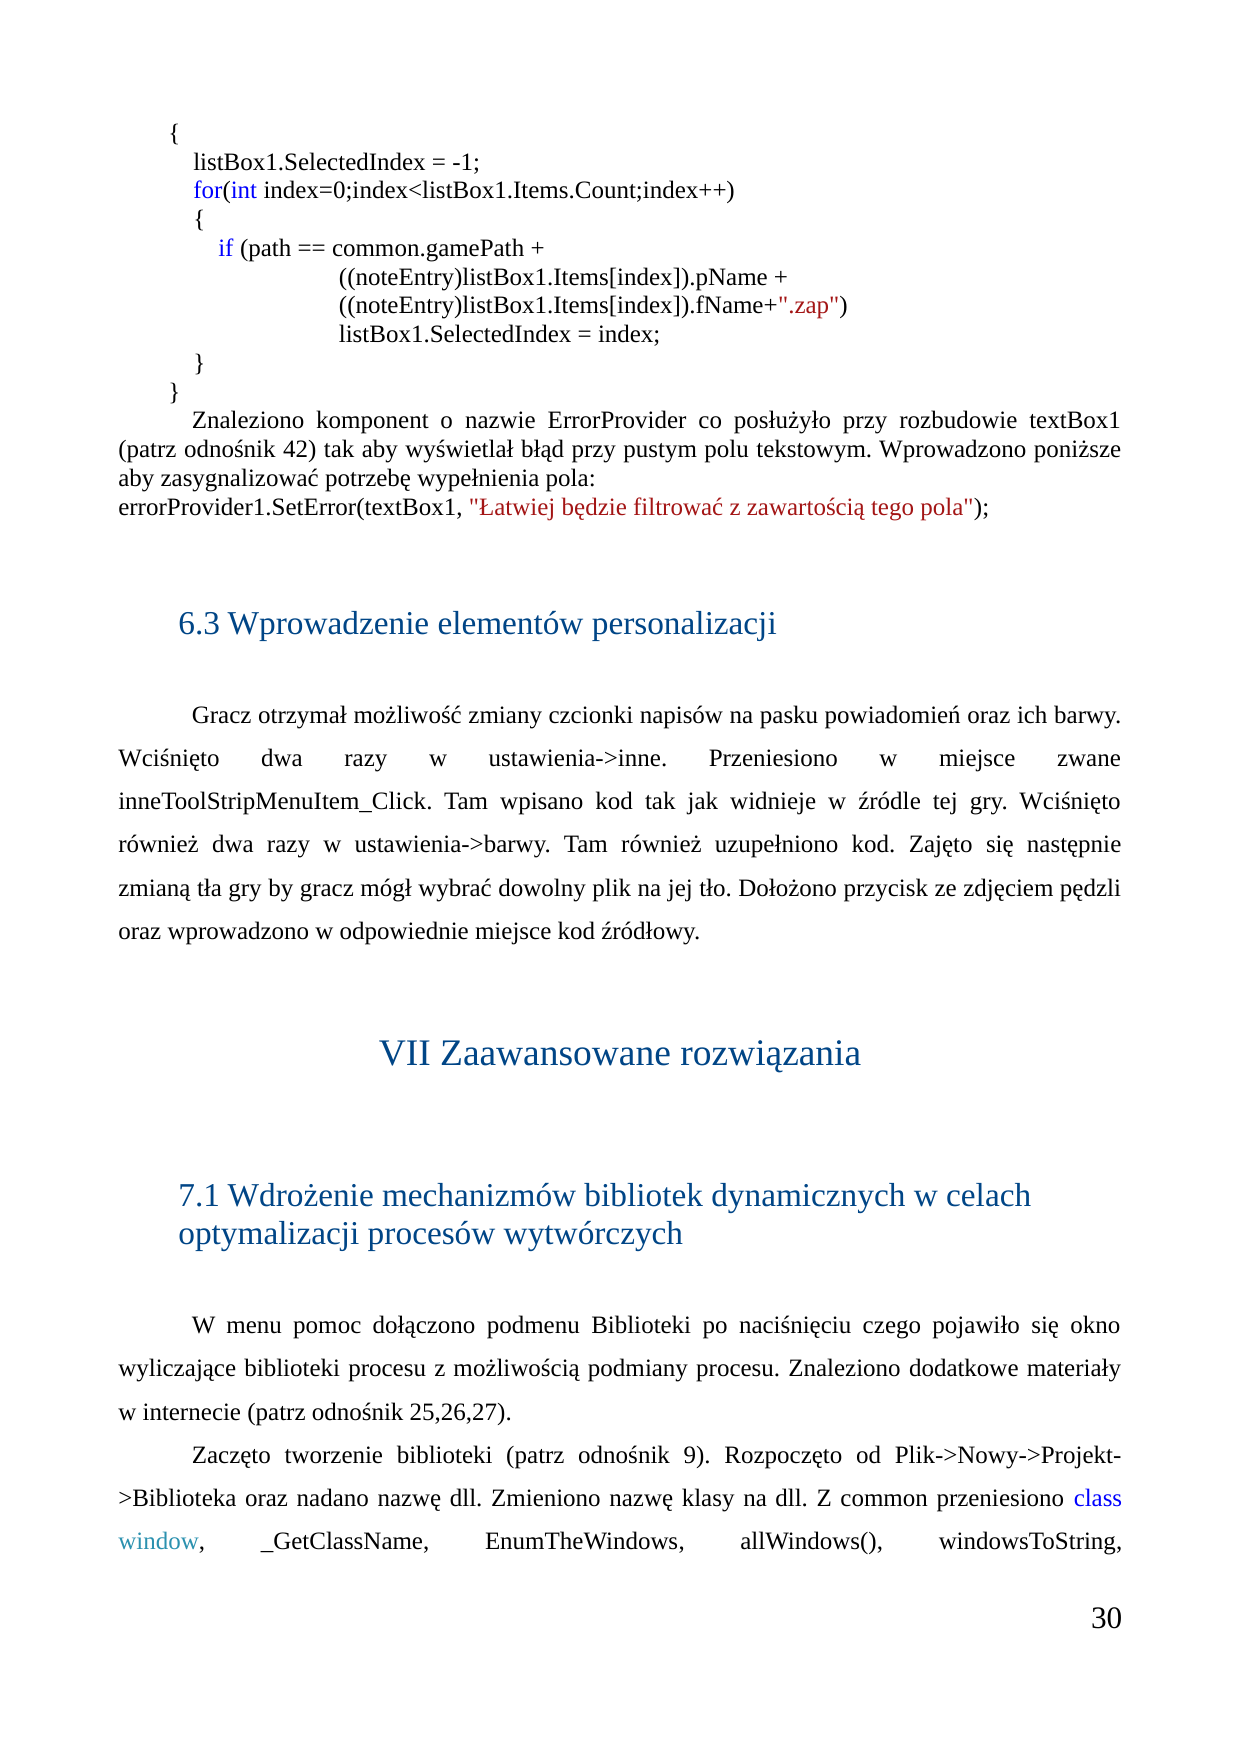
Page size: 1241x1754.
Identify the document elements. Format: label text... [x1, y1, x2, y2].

text { [118, 118, 1122, 147]
text } [118, 348, 1122, 377]
subtitle 6.3 Wprowadzenie elementów personalizacji [118, 603, 1122, 641]
text { [118, 204, 1122, 233]
subtitle 7.1 Wdrożenie mechanizmów bibliotek dynamicznych w celach optymalizacji procesów wytwórczych [118, 1175, 1122, 1252]
text Znaleziono komponent o nazwie ErrorProvider co posłużyło przy rozbudowie textBox1 (patrz odnośnik 42) tak aby wyświetlał błąd przy pustym polu tekstowym. Wprowadzono poniższe aby zasygnalizować potrzebę wypełnienia pola: [118, 406, 1122, 492]
text W menu pomoc dołączono podmenu Biblioteki po naciśnięciu czego pojawiło się okno wyliczające biblioteki procesu z możliwością podmiany procesu. Znaleziono dodatkowe materiały w internecie (patrz odnośnik 25,26,27). [118, 1310, 1122, 1425]
text listBox1.SelectedIndex = index; [118, 319, 1122, 348]
text errorProvider1.SetError(textBox1, "Łatwiej będzie filtrować z zawartością tego pola"); [118, 492, 1122, 521]
text Zaczęto tworzenie biblioteki (patrz odnośnik 9). Rozpoczęto od Plik->Nowy->Projekt->Biblioteka oraz nadano nazwę dll. Zmieniono nazwę klasy na dll. Z common przeniesiono class window, _GetClassName, EnumTheWindows, allWindows(), windowsToString, [118, 1440, 1122, 1555]
subtitle VII Zaawansowane rozwiązania [118, 1030, 1122, 1073]
text Gracz otrzymał możliwość zmiany czcionki napisów na pasku powiadomień oraz ich barwy. Wciśnięto dwa razy w ustawienia->inne. Przeniesiono w miejsce zwane inneToolStripMenuItem_Click. Tam wpisano kod tak jak widnieje w źródle tej gry. Wciśnięto również dwa razy w ustawienia->barwy. Tam również uzupełniono kod. Zajęto się następnie zmianą tła gry by gracz mógł wybrać dowolny plik na jej tło. Dołożono przycisk ze zdjęciem pędzli oraz wprowadzono w odpowiednie miejsce kod źródłowy. [118, 700, 1122, 944]
text ((noteEntry)listBox1.Items[index]).pName + ((noteEntry)listBox1.Items[index]).fName+".zap") [118, 262, 1122, 319]
text } [118, 377, 1122, 406]
text for(int index=0;index<listBox1.Items.Count;index++) [118, 176, 1122, 204]
text listBox1.SelectedIndex = -1; [118, 147, 1122, 176]
text if (path == common.gamePath + [118, 233, 1122, 262]
